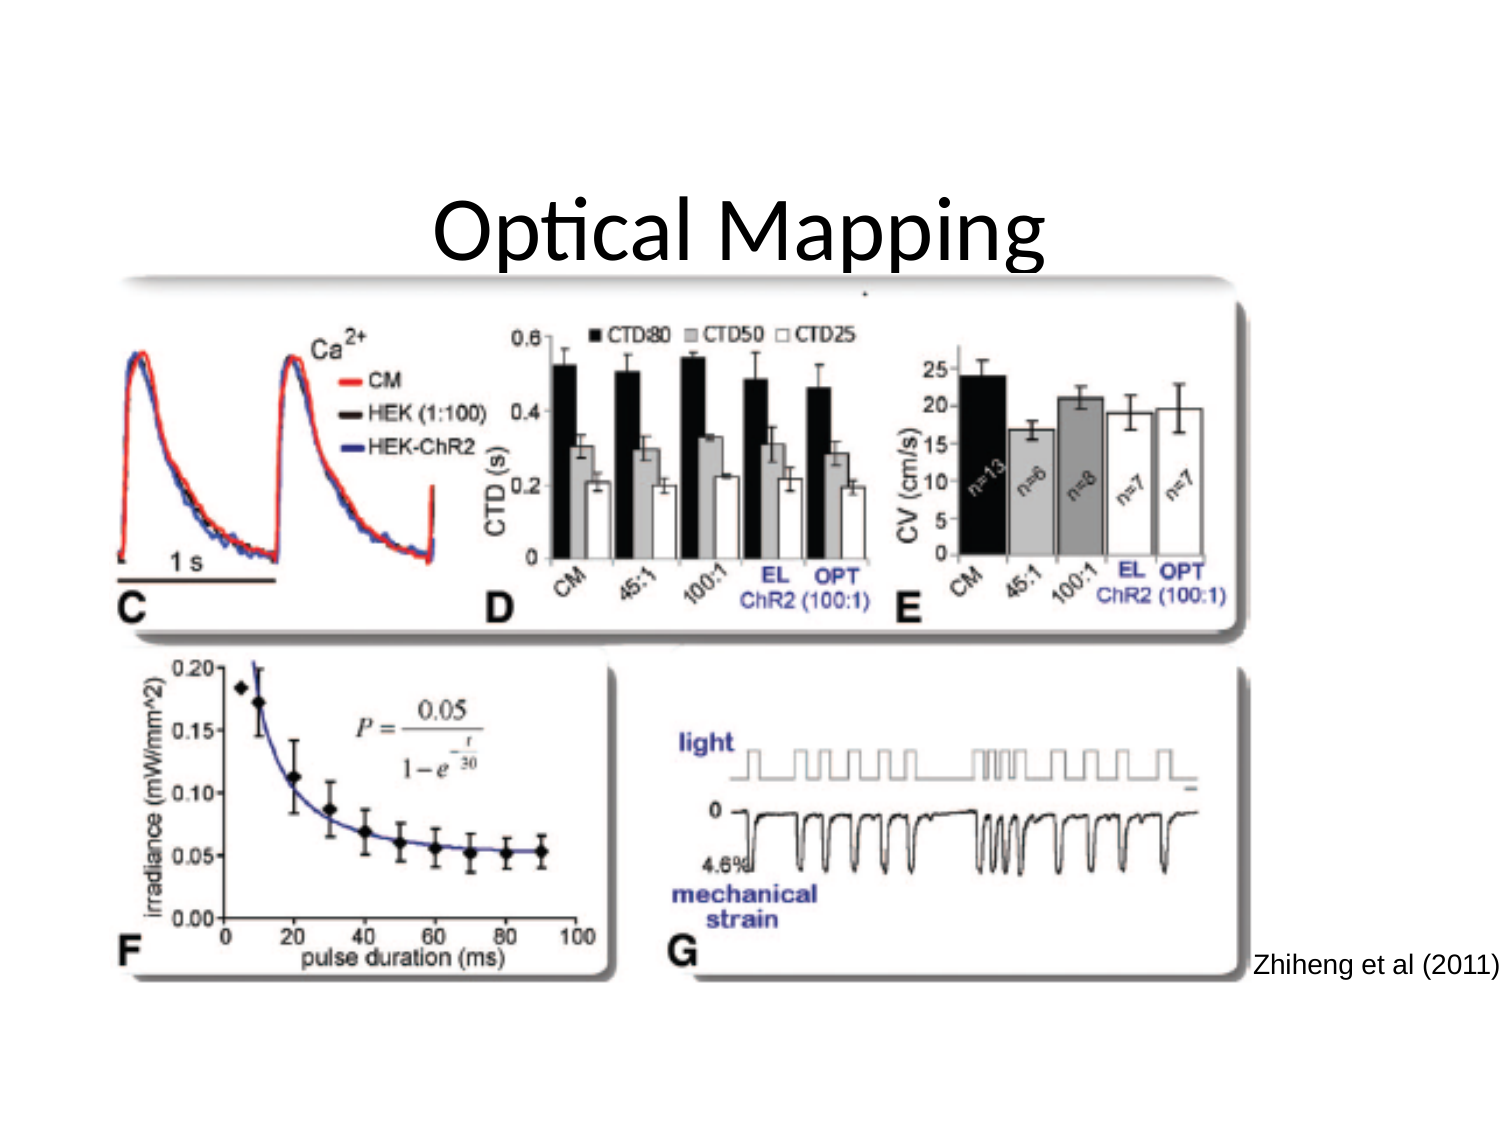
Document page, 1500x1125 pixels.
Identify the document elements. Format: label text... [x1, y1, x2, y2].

text_box Zhiheng et al (2011) [1238, 938, 1500, 989]
picture [109, 273, 1256, 985]
title Optical Mapping [103, 141, 1397, 306]
